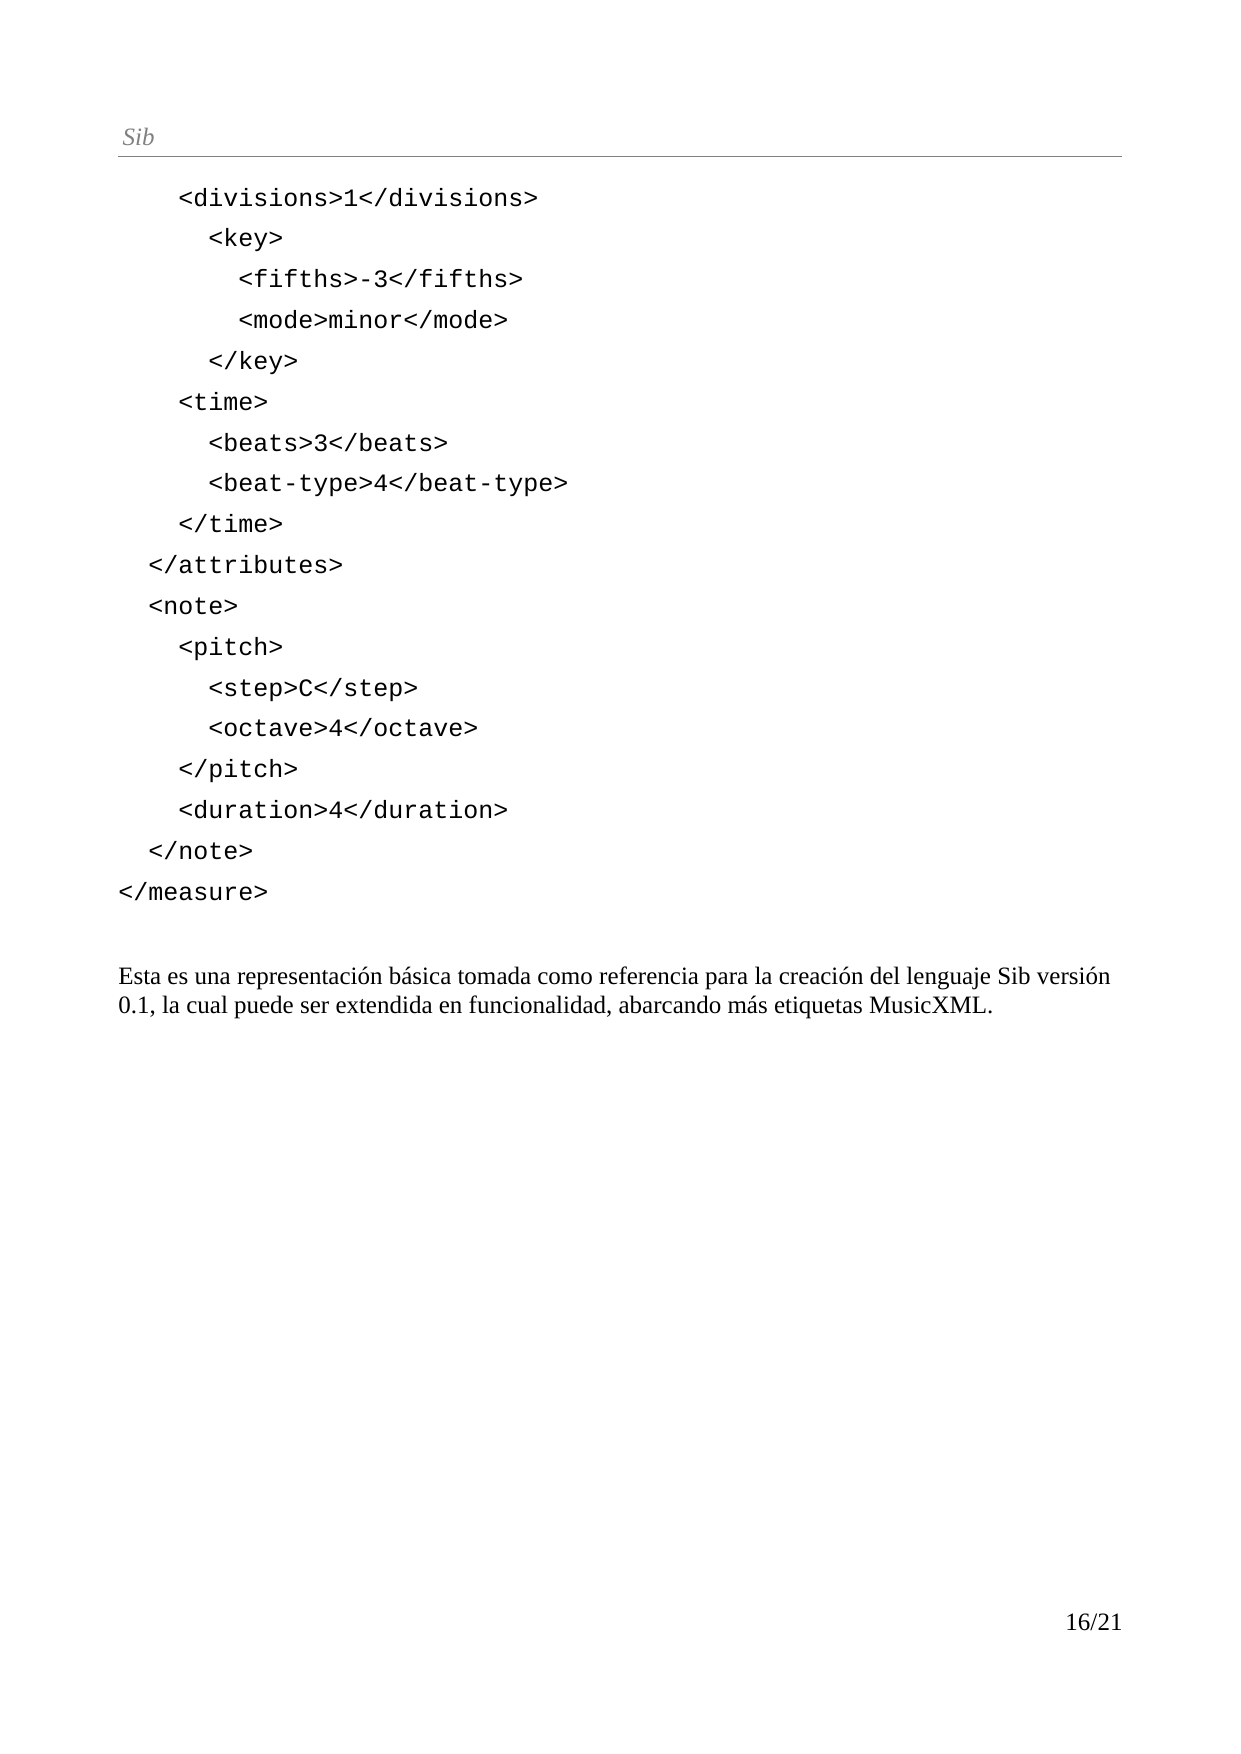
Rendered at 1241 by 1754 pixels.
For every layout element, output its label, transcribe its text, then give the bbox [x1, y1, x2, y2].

text <mode>minor</mode> [118, 308, 1122, 336]
text <fifths>-3</fifths> [118, 267, 1122, 295]
text <octave>4</octave> [118, 716, 1122, 744]
text </pitch> [118, 757, 1122, 785]
text </note> [118, 838, 1122, 867]
text </measure> [118, 879, 1122, 908]
text </key> [118, 348, 1122, 377]
text </attributes> [118, 553, 1122, 581]
text <divisions>1</divisions> [118, 185, 1122, 213]
text <duration>4</duration> [118, 798, 1122, 826]
text <pitch> [118, 634, 1122, 663]
text </time> [118, 512, 1122, 540]
text <step>C</step> [118, 675, 1122, 703]
text Esta es una representación básica tomada como referencia para la creación del lenguaje Sib versión 0.1, la cual puede ser extendida en funcionalidad, abarcando más etiquetas MusicXML. [118, 961, 1122, 1019]
text <key> [118, 226, 1122, 254]
text <time> [118, 389, 1122, 418]
text <beat-type>4</beat-type> [118, 471, 1122, 499]
text <note> [118, 593, 1122, 622]
text <beats>3</beats> [118, 430, 1122, 458]
